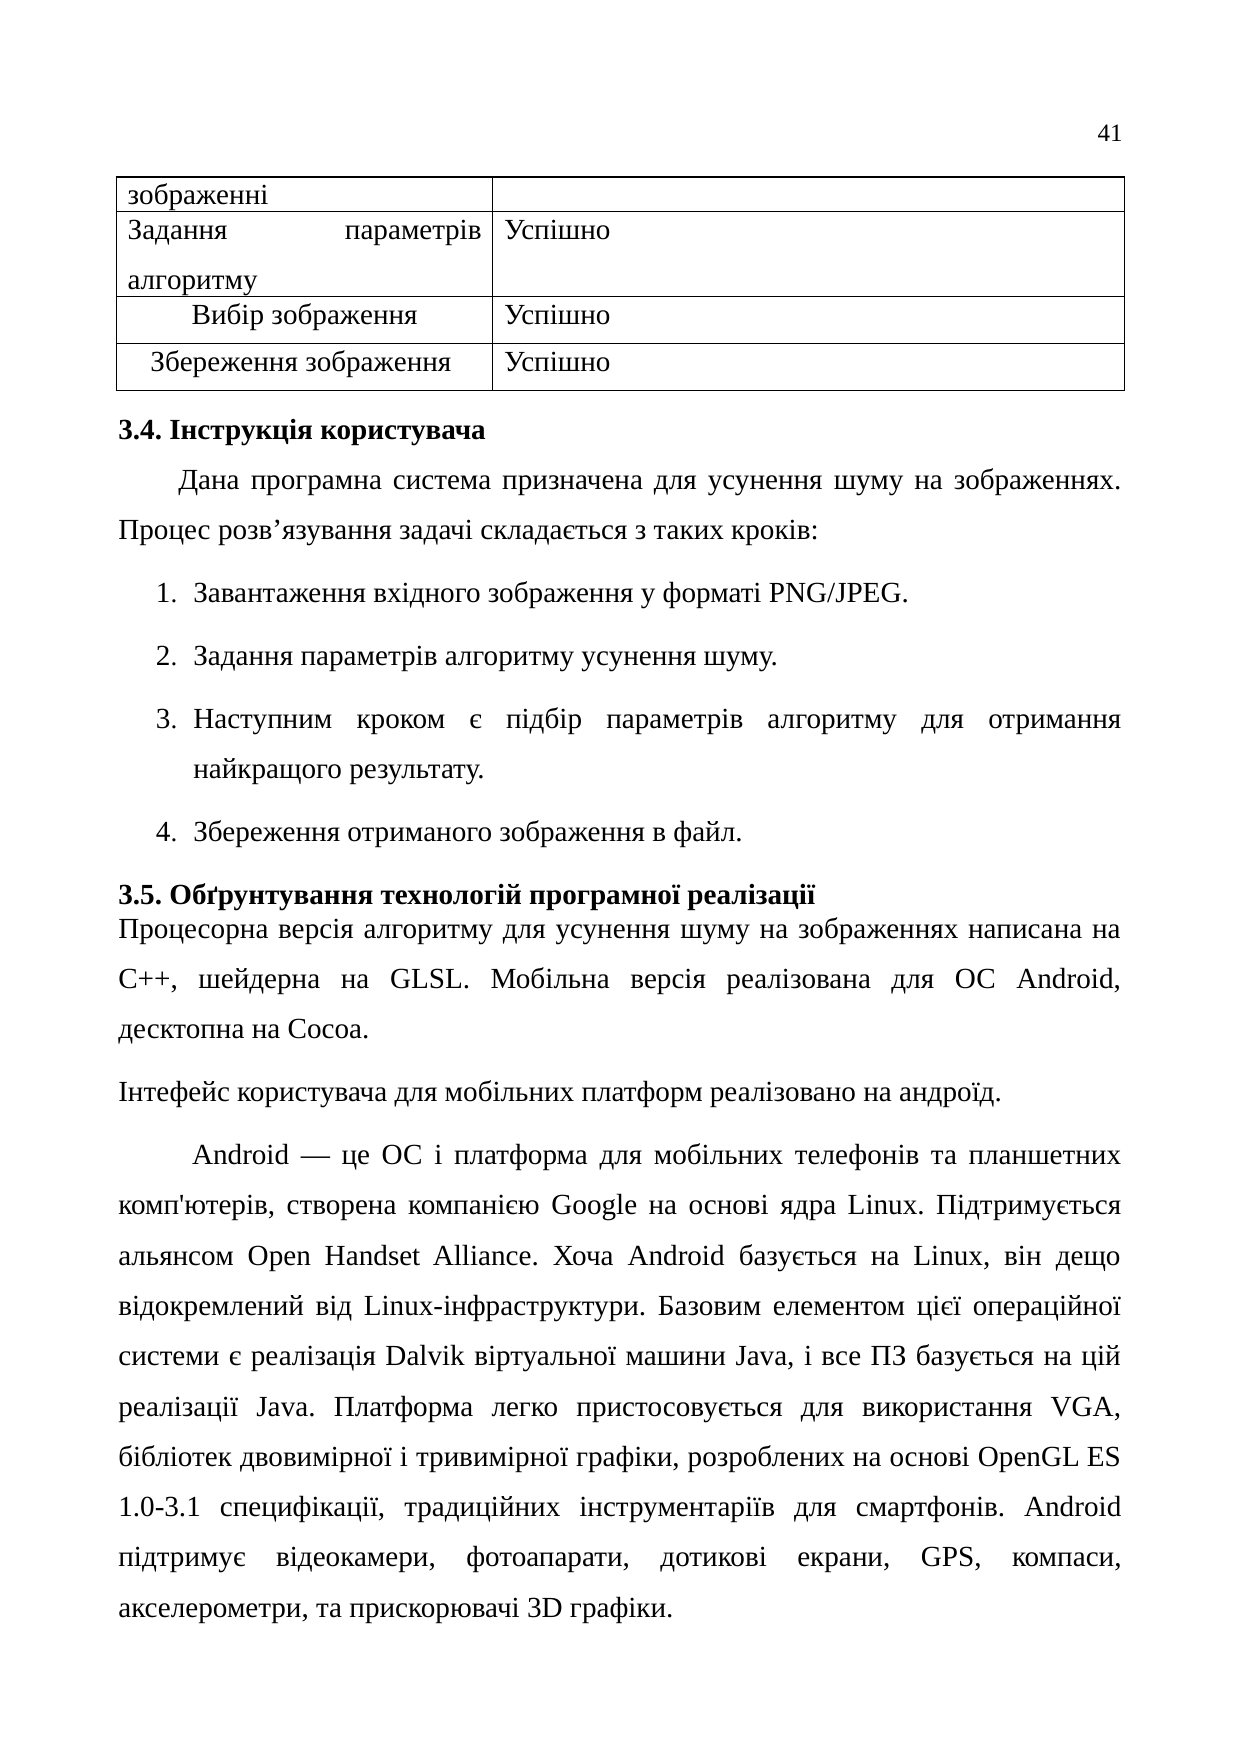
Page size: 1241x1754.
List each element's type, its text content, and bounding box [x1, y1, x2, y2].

text Android — це ОС і платформа для мобільних телефонів та планшетних комп'ютерів, створена компанією Google на основі ядра Linux. Підтримується альянсом Open Handset Alliance. Хоча Android базується на Linux, він дещо відокремлений від Linux-інфраструктури. Базовим елементом цієї операційної системи є реалізація Dalvik віртуальної машини Java, і все ПЗ базується на цій реалізації Java. Платформа легко пристосовується для використання VGA, бібліотек двовимірної і тривимірної графіки, розроблених на основі OpenGL ES 1.0-3.1 специфікації, традиційних інструментаріїв для смартфонів. Android підтримує відеокамери, фотоапарати, дотикові екрани, GPS, компаси, акселерометри, та прискорювачі 3D графіки. [118, 1137, 1122, 1623]
list Наступним кроком є підбір параметрів алгоритму для отримання найкращого результату. [156, 701, 1122, 785]
table_cell зображенні [117, 178, 492, 211]
list Завантаження вхідного зображення у форматі PNG/JPEG. [156, 575, 1122, 609]
subtitle 3.4. Інструкція користувача [118, 412, 1122, 445]
table_cell Збереження зображення [117, 344, 492, 390]
text Інтефейс користувача для мобільних платформ реалізовано на андроїд. [118, 1074, 1122, 1108]
table_cell [493, 178, 1124, 211]
text Дана програмна система призначена для усунення шуму на зображеннях. Процес розв’язування задачі складається з таких кроків: [118, 462, 1122, 546]
text Процесорна версія алгоритму для усунення шуму на зображеннях написана на С++, шейдерна на GLSL. Мобільна версія реалізована для ОС Android, десктопна на Cocoa. [118, 911, 1122, 1045]
subtitle 3.5. Обґрунтування технологій програмної реалізації [118, 877, 1122, 911]
table_cell Успішно [493, 297, 1124, 343]
list Задання параметрів алгоритму усунення шуму. [156, 638, 1122, 672]
list Збереження отриманого зображення в файл. [156, 814, 1122, 848]
table_cell Задання параметрів алгоритму [117, 212, 492, 296]
table_cell Успішно [493, 344, 1124, 390]
table_cell Успішно [493, 212, 1124, 296]
table_cell Вибір зображення [117, 297, 492, 343]
